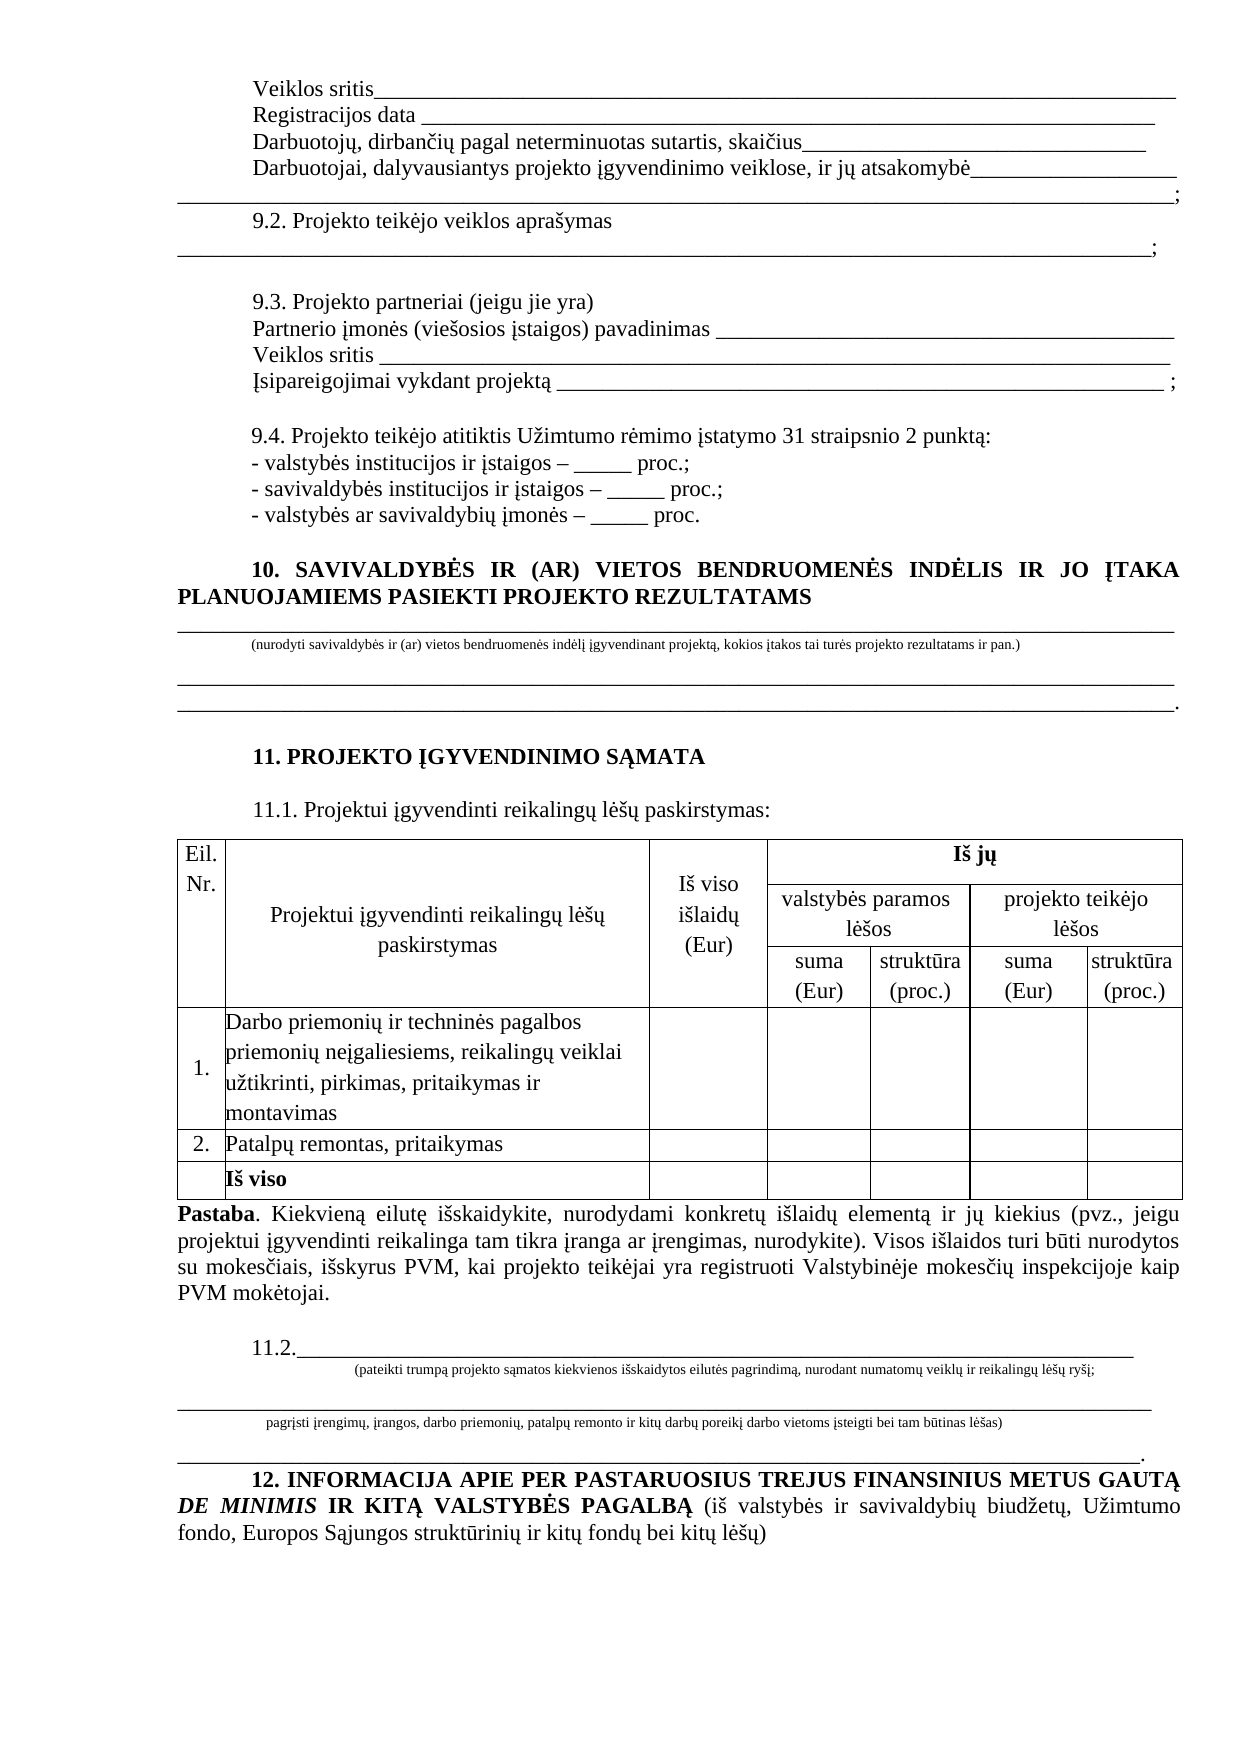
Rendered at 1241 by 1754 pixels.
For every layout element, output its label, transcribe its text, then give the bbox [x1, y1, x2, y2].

text - valstybės institucijos ir įstaigos – _____ proc.; [177, 449, 1181, 475]
table_cell [768, 1130, 870, 1161]
table_cell [871, 1130, 969, 1161]
text _____________________________________________________________________________________ [177, 1387, 1181, 1413]
table_cell struktūra (proc.) [1088, 947, 1182, 1007]
text Partnerio įmonės (viešosios įstaigos) pavadinimas ________________________________________ [177, 314, 1181, 341]
text Pastaba. Kiekvieną eilutę išskaidykite, nurodydami konkretų išlaidų elementą ir jų kiekius (pvz., jeigu projektui įgyvendinti reikalinga tam tikra įranga ar įrengimas, nurodykite). Visos išlaidos turi būti nurodytos su mokesčiais, išskyrus PVM, kai projekto teikėjai yra registruoti Valstybinėje mokesčių inspekcijoje kaip PVM mokėtojai. [177, 1200, 1181, 1306]
text Veiklos sritis______________________________________________________________________ [177, 75, 1181, 101]
text - savivaldybės institucijos ir įstaigos – _____ proc.; [177, 475, 1181, 501]
table_cell [768, 1008, 870, 1129]
table_cell Patalpų remontas, pritaikymas [226, 1130, 649, 1161]
text (nurodyti savivaldybės ir (ar) vietos bendruomenės indėlį įgyvendinant projektą, kokios įtakos tai turės projekto rezultatams ir pan.) [177, 636, 1181, 662]
text _______________________________________________________________________________________. [177, 688, 1181, 715]
table_cell Darbo priemonių ir techninės pagalbos priemonių neįgaliesiems, reikalingų veiklai užtikrinti, pirkimas, pritaikymas ir montavimas [226, 1008, 649, 1129]
text 9.2. Projekto teikėjo veiklos aprašymas [177, 207, 1181, 233]
text 12. INFORMACIJA APIE PER PASTARUOSIUS TREJUS FINANSINIUS METUS GAUTĄ DE MINIMIS IR KITĄ VALSTYBĖS PAGALBĄ (iš valstybės ir savivaldybių biudžetų, Užimtumo fondo, Europos Sąjungos struktūrinių ir kitų fondų bei kitų lėšų) [177, 1466, 1181, 1545]
text _______________________________________________________________________________________ [177, 609, 1181, 636]
table_header Iš viso išlaidų (Eur) [650, 840, 767, 1007]
text 9.4. Projekto teikėjo atitiktis Užimtumo rėmimo įstatymo 31 straipsnio 2 punktą: [177, 422, 1181, 449]
text _____________________________________________________________________________________; [177, 233, 1181, 259]
table_cell 1. [178, 1008, 225, 1129]
table_cell [768, 1162, 870, 1199]
table_cell [650, 1162, 767, 1199]
table_cell [1088, 1008, 1182, 1129]
table_cell [971, 1008, 1087, 1129]
text 11. PROJEKTO ĮGYVENDINIMO SĄMATA [177, 743, 1181, 770]
text Įsipareigojimai vykdant projektą _____________________________________________________ ; [177, 367, 1181, 394]
table_cell 2. [178, 1130, 225, 1161]
table_cell [650, 1130, 767, 1161]
table_cell suma (Eur) [971, 947, 1087, 1007]
text 11.2._________________________________________________________________________ [177, 1334, 1181, 1361]
table_header Iš jų [768, 840, 1182, 884]
text 10. SAVIVALDYBĖS IR (AR) VIETOS BENDRUOMENĖS INDĖLIS IR JO ĮTAKA PLANUOJAMIEMS PASIEKTI PROJEKTO REZULTATAMS [177, 557, 1181, 609]
table_cell [178, 1162, 225, 1199]
text Veiklos sritis _____________________________________________________________________ [177, 341, 1181, 367]
text - valstybės ar savivaldybių įmonės – _____ proc. [177, 501, 1181, 528]
text 11.1. Projektui įgyvendinti reikalingų lėšų paskirstymas: [177, 796, 1181, 822]
table_cell suma (Eur) [768, 947, 870, 1007]
table_cell [871, 1008, 969, 1129]
table_cell [971, 1130, 1087, 1161]
text 9.3. Projekto partneriai (jeigu jie yra) [177, 288, 1181, 314]
text _______________________________________________________________________________________; [177, 180, 1181, 207]
text ____________________________________________________________________________________. [177, 1440, 1181, 1466]
text Registracijos data ________________________________________________________________ [177, 101, 1181, 128]
table_header Projektui įgyvendinti reikalingų lėšų paskirstymas [226, 840, 649, 1007]
table_cell [1088, 1162, 1182, 1199]
text (pateikti trumpą projekto sąmatos kiekvienos išskaidytos eilutės pagrindimą, nurodant numatomų veiklų ir reikalingų lėšų ryšį; [177, 1361, 1181, 1387]
text Darbuotojai, dalyvausiantys projekto įgyvendinimo veiklose, ir jų atsakomybė__________________ [177, 154, 1181, 180]
table_cell projekto teikėjo lėšos [971, 885, 1182, 946]
table_cell [650, 1008, 767, 1129]
table_header Eil. Nr. [178, 840, 225, 1007]
table_cell struktūra (proc.) [871, 947, 969, 1007]
table_cell valstybės paramos lėšos [768, 885, 969, 946]
text pagrįsti įrengimų, įrangos, darbo priemonių, patalpų remonto ir kitų darbų poreikį darbo vietoms įsteigti bei tam būtinas lėšas) [177, 1413, 1181, 1440]
table_cell [1088, 1130, 1182, 1161]
table_cell [871, 1162, 969, 1199]
table_cell [971, 1162, 1087, 1199]
table_cell Iš viso [226, 1162, 649, 1199]
text _______________________________________________________________________________________ [177, 662, 1181, 688]
text Darbuotojų, dirbančių pagal neterminuotas sutartis, skaičius______________________________ [177, 128, 1181, 154]
